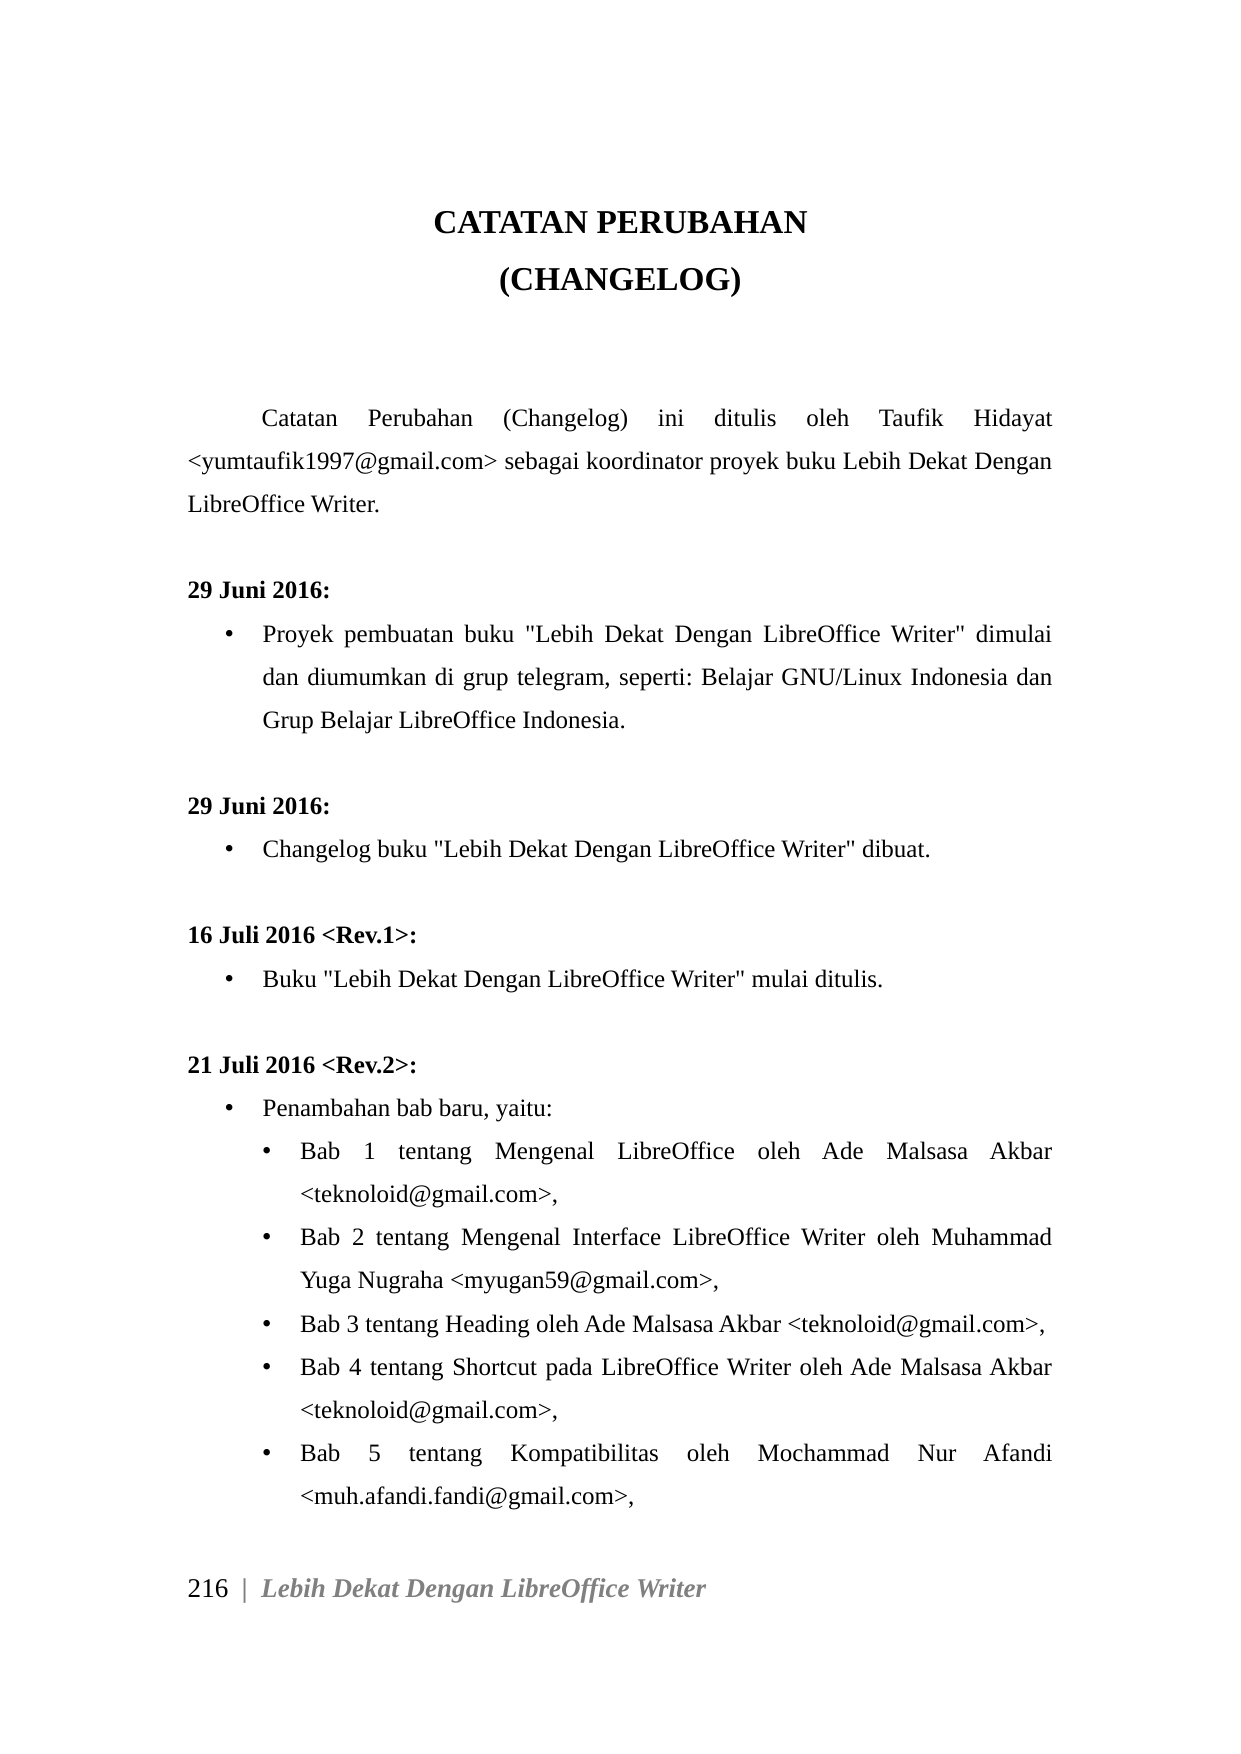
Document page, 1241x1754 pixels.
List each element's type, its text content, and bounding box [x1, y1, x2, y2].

text 21 Juli 2016 <Rev.2>: [187, 1050, 1053, 1079]
subtitle CATATAN PERUBAHAN (CHANGELOG) [187, 175, 1053, 184]
text (CHANGELOG) [187, 259, 1053, 298]
list Penambahan bab baru, yaitu: [225, 1093, 1053, 1122]
text 16 Juli 2016 <Rev.1>: [187, 921, 1053, 949]
list Bab 2 tentang Mengenal Interface LibreOffice Writer oleh Muhammad Yuga Nugraha <myugan59@gmail.com>, [262, 1222, 1053, 1294]
list Changelog buku "Lebih Dekat Dengan LibreOffice Writer" dibuat. [225, 834, 1053, 863]
list Bab 5 tentang Kompatibilitas oleh Mochammad Nur Afandi <muh.afandi.fandi@gmail.com>, [262, 1438, 1053, 1510]
list Proyek pembuatan buku "Lebih Dekat Dengan LibreOffice Writer" dimulai dan diumumkan di grup telegram, seperti: Belajar GNU/Linux Indonesia dan Grup Belajar LibreOffice Indonesia. [225, 619, 1053, 734]
list Buku "Lebih Dekat Dengan LibreOffice Writer" mulai ditulis. [225, 964, 1053, 992]
list Bab 1 tentang Mengenal LibreOffice oleh Ade Malsasa Akbar <teknoloid@gmail.com>, [262, 1136, 1053, 1208]
text CATATAN PERUBAHAN [187, 202, 1053, 240]
text Catatan Perubahan (Changelog) ini ditulis oleh Taufik Hidayat <yumtaufik1997@gmail.com> sebagai koordinator proyek buku Lebih Dekat Dengan LibreOffice Writer. [187, 403, 1053, 518]
list Bab 4 tentang Shortcut pada LibreOffice Writer oleh Ade Malsasa Akbar <teknoloid@gmail.com>, [262, 1352, 1053, 1424]
list Bab 3 tentang Heading oleh Ade Malsasa Akbar <teknoloid@gmail.com>, [262, 1309, 1053, 1337]
text 29 Juni 2016: [187, 791, 1053, 820]
text 29 Juni 2016: [187, 576, 1053, 604]
